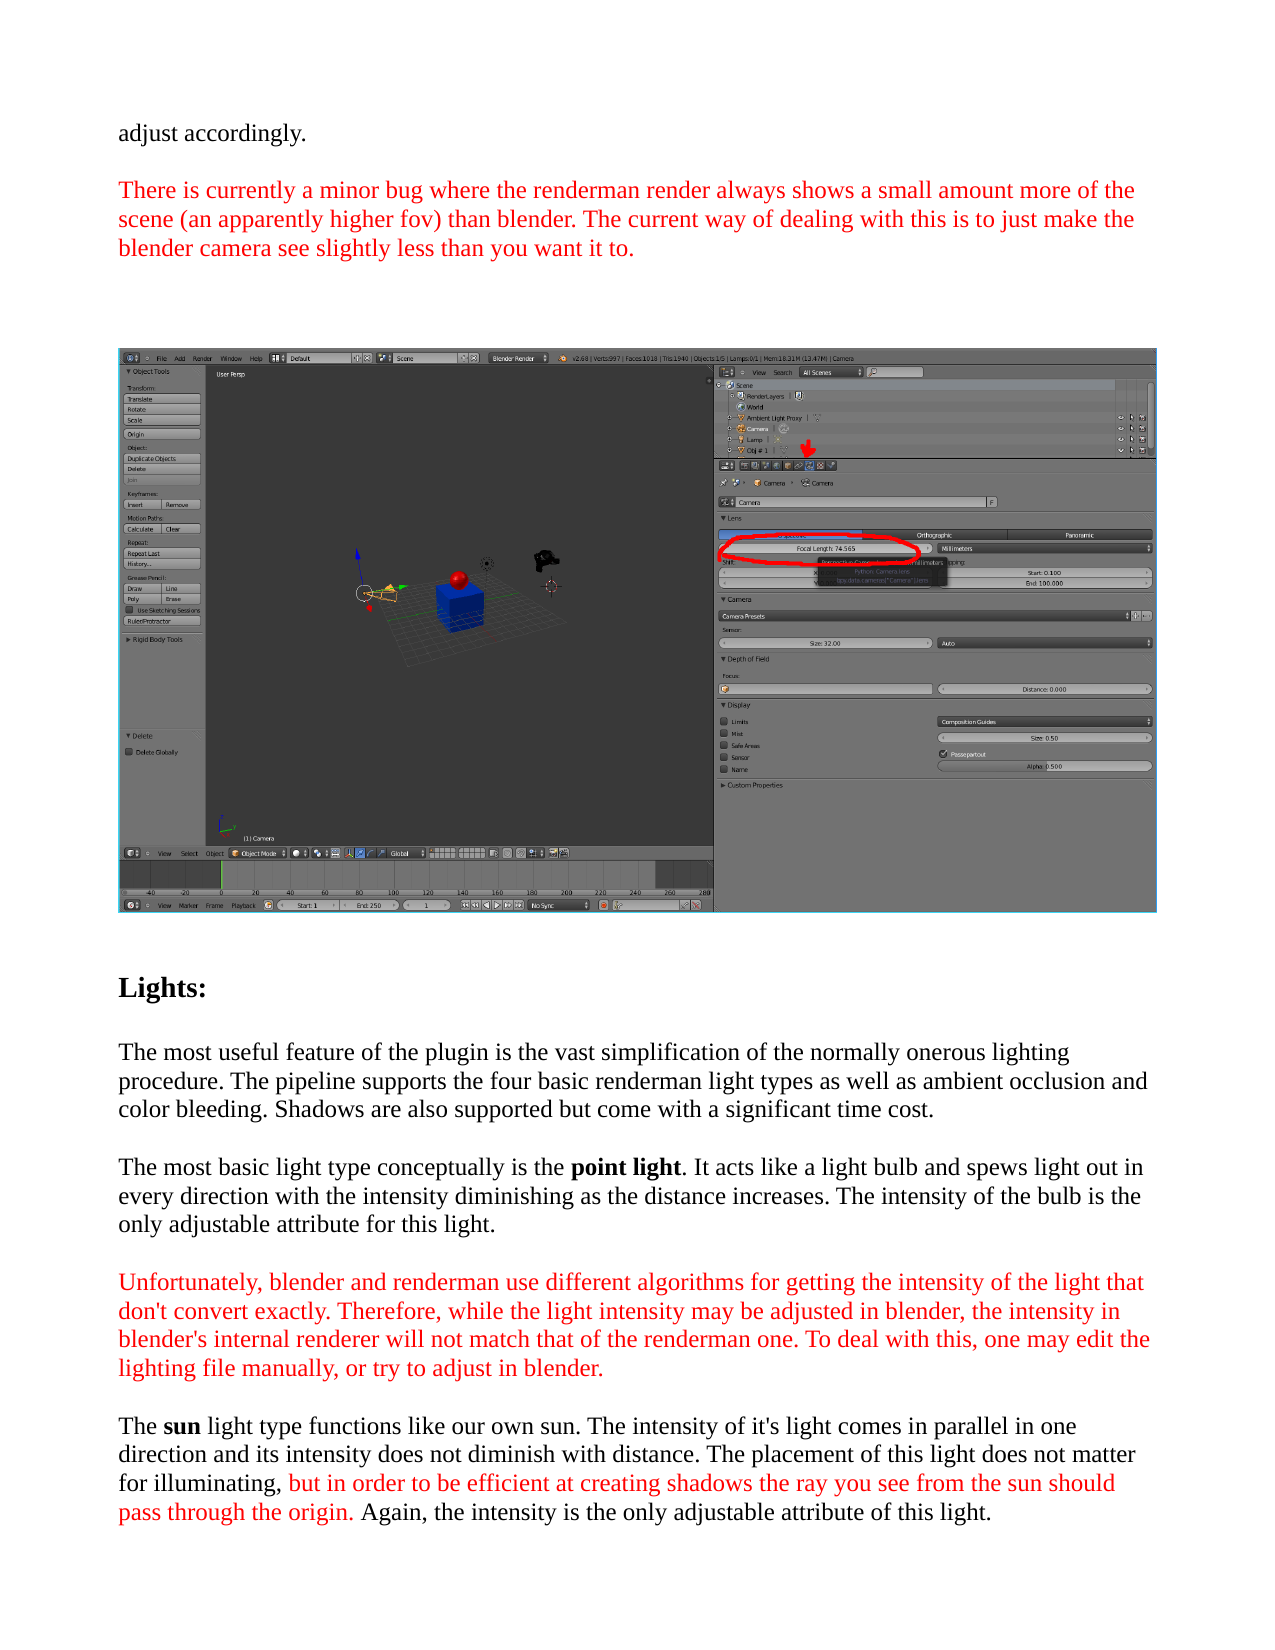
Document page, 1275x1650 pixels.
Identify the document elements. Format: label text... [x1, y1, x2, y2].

text The sun light type functions like our own sun. The intensity of it's light comes in parallel in one direction and its intensity does not diminish with distance. The placement of this light does not matter for illuminating, but in order to be efficient at creating shadows the ray you see from the sun should pass through the origin. Again, the intensity is the only adjustable attribute of this light. [118, 1411, 1157, 1526]
text Lights: [118, 970, 1157, 1003]
text There is currently a minor bug where the renderman render always shows a small amount more of the scene (an apparently higher fov) than blender. The current way of dealing with this is to just make the blender camera see slightly less than you want it to. [118, 176, 1157, 262]
text Unfortunately, blender and renderman use different algorithms for getting the intensity of the light that don't convert exactly. Therefore, while the light intensity may be adjusted in blender, the intensity in blender's internal renderer will not match that of the renderman one. To deal with this, one may edit the lighting file manually, or try to adjust in blender. [118, 1267, 1157, 1382]
text The most useful feature of the plugin is the vast simplification of the normally onerous lighting procedure. The pipeline supports the four basic renderman light types as well as ambient occlusion and color bleeding. Shadows are also supported but come with a significant time cost. [118, 1037, 1157, 1123]
text The most basic light type conceptually is the point light. It acts like a light bulb and spews light out in every direction with the intensity diminishing as the distance increases. The intensity of the bulb is the only adjustable attribute for this light. [118, 1152, 1157, 1238]
text adjust accordingly. [118, 118, 1157, 147]
picture [118, 348, 1157, 913]
